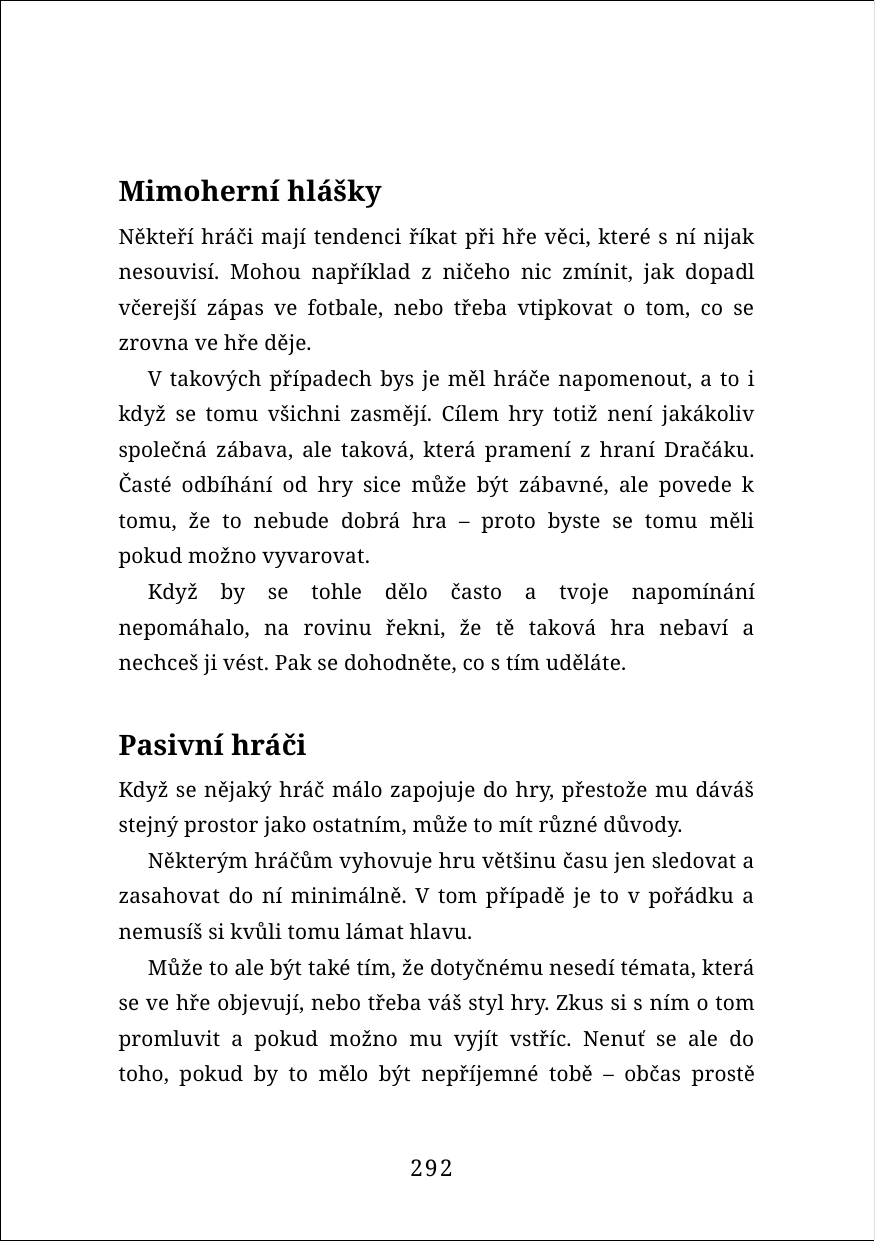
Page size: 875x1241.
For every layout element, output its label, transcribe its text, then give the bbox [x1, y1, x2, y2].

subtitle Mimoherní hlášky [118, 172, 756, 210]
subtitle Pasivní hráči [118, 725, 756, 763]
text Když se nějaký hráč málo zapojuje do hry, přestože mu dáváš stejný prostor jako ostatním, může to mít různé důvody. Některým hráčům vyhovuje hru většinu času jen sledovat a zasahovat do ní minimálně. V tom případě je to v pořádku a nemusíš si kvůli tomu lámat hlavu. Může to ale být také tím, že dotyčnému nesedí témata, která se ve hře objevují, nebo třeba váš styl hry. Zkus si s ním o tom promluvit a pokud možno mu vyjít vstříc. Nenuť se ale do toho, pokud by to mělo být nepříjemné tobě – občas prostě [118, 775, 756, 1088]
text Někteří hráči mají tendenci říkat při hře věci, které s ní nijak nesouvisí. Mohou například z ničeho nic zmínit, jak dopadl včerejší zápas ve fotbale, nebo třeba vtipkovat o tom, co se zrovna ve hře děje. V takových případech bys je měl hráče napomenout, a to i když se tomu všichni zasmějí. Cílem hry totiž není jakákoliv společná zábava, ale taková, která pramení z hraní Dračáku. Časté odbíhání od hry sice může být zábavné, ale povede k tomu, že to nebude dobrá hra – proto byste se tomu měli pokud možno vyvarovat. Když by se tohle dělo často a tvoje napomínání nepomáhalo, na rovinu řekni, že tě taková hra nebaví a nechceš ji vést. Pak se dohodněte, co s tím uděláte. [118, 222, 756, 677]
